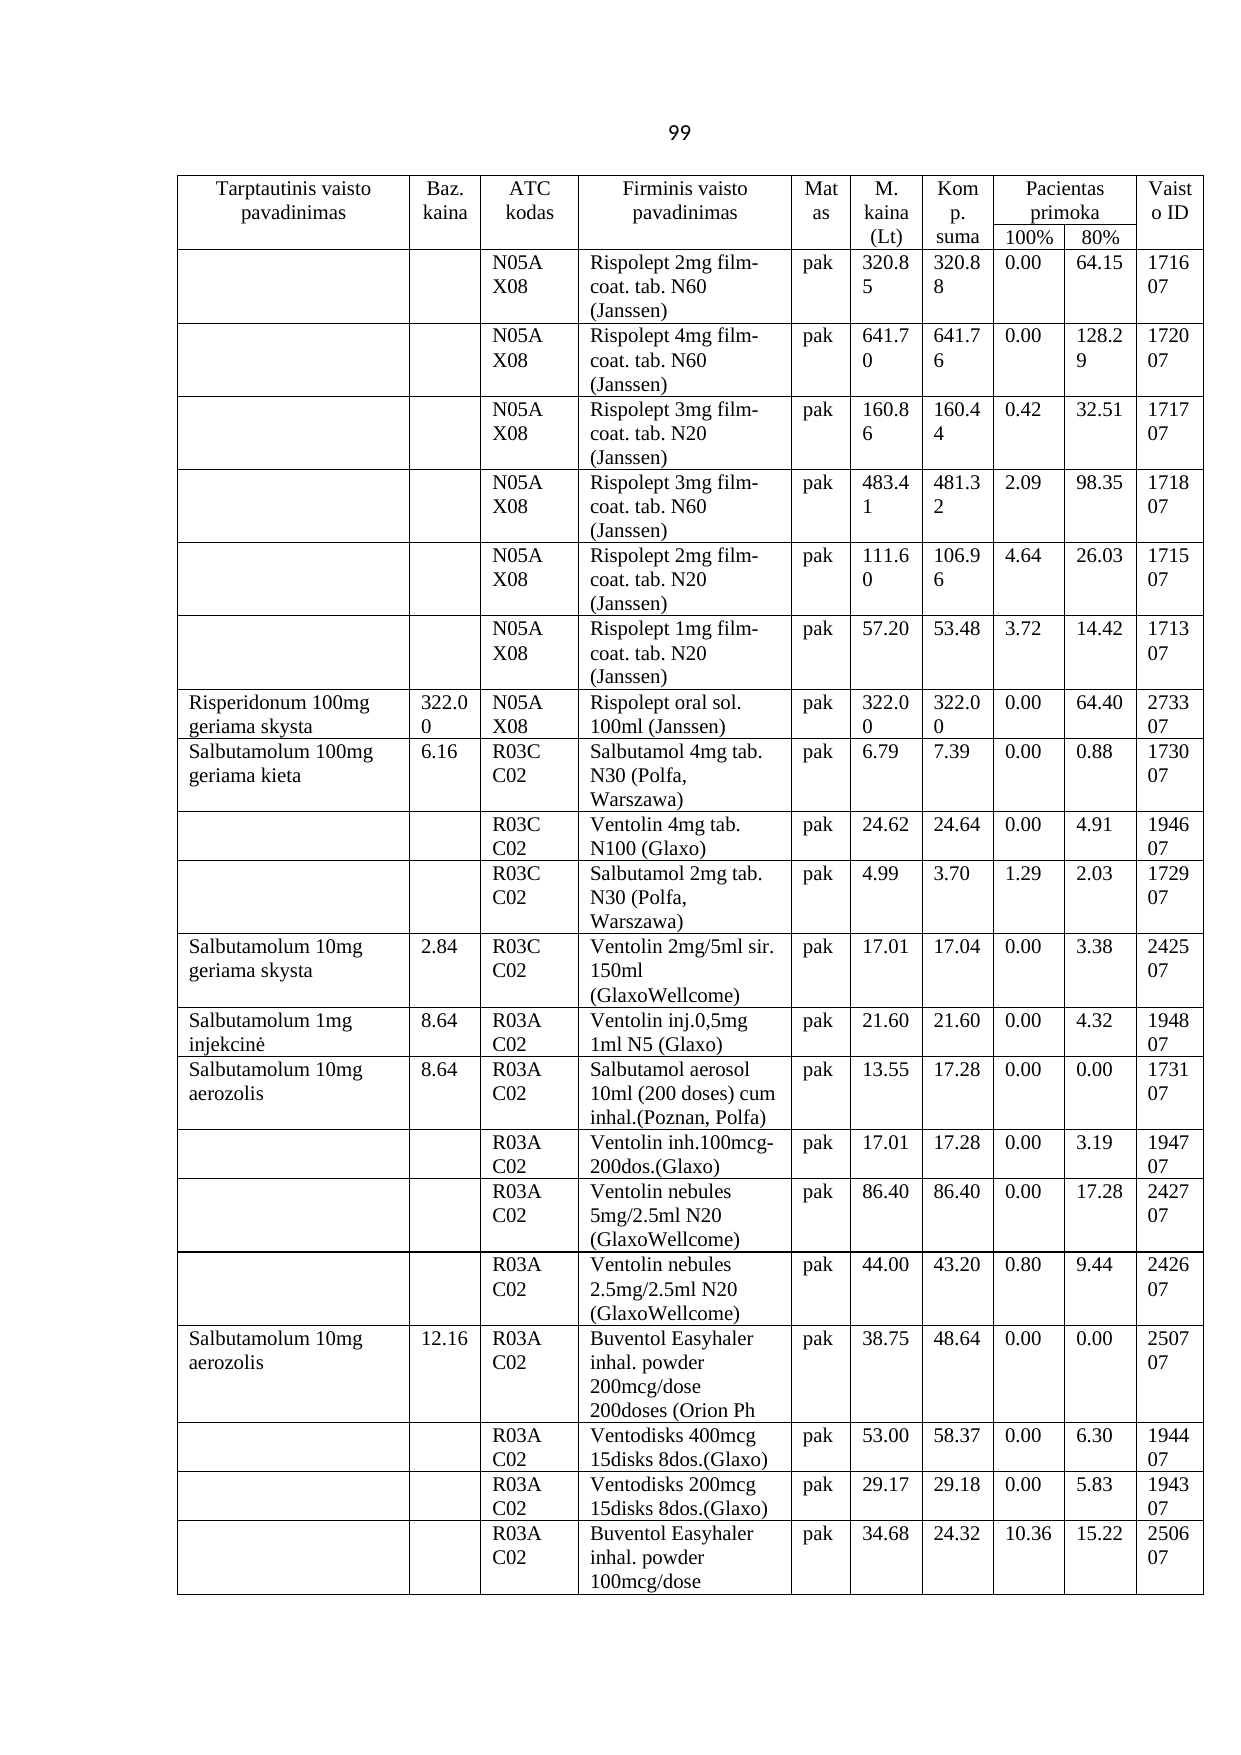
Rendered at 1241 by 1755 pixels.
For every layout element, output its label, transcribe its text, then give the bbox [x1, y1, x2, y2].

table_cell pak [792, 812, 850, 860]
table_cell Ventolin 2mg/5ml sir. 150ml (GlaxoWellcome) [579, 934, 791, 1007]
table_cell pak [792, 1179, 850, 1251]
table_cell 173107 [1137, 1057, 1203, 1129]
table_cell pak [792, 1423, 850, 1471]
table_cell 2.09 [994, 470, 1064, 542]
table_cell 44.00 [851, 1253, 922, 1324]
table_cell Ventolin 4mg tab. N100 (Glaxo) [579, 812, 791, 860]
table_cell N05A X08 [481, 690, 578, 738]
table_cell 320.85 [851, 250, 922, 322]
table_cell [410, 324, 480, 396]
table_cell Rispolept 3mg film-coat. tab. N60 (Janssen) [579, 470, 791, 542]
table_cell pak [792, 397, 850, 469]
table_cell 12.16 [410, 1326, 480, 1422]
table_cell [178, 1253, 409, 1324]
table_cell 64.40 [1065, 690, 1136, 738]
table_cell 10.36 [994, 1521, 1064, 1593]
table_cell [410, 1423, 480, 1471]
table_header Baz. kaina [410, 176, 480, 249]
table_cell 53.48 [923, 616, 993, 688]
table_cell R03A C02 [481, 1326, 578, 1422]
table_cell R03A C02 [481, 1472, 578, 1520]
table_cell 0.00 [994, 1423, 1064, 1471]
table_cell Buventol Easyhaler inhal. powder 200mcg/dose 200doses (Orion Ph [579, 1326, 791, 1422]
table_cell 111.60 [851, 543, 922, 615]
table_cell 173007 [1137, 739, 1203, 811]
table_cell pak [792, 1521, 850, 1593]
table_cell 4.91 [1065, 812, 1136, 860]
table_cell 53.00 [851, 1423, 922, 1471]
table_cell 13.55 [851, 1057, 922, 1129]
table_cell 0.00 [994, 1472, 1064, 1520]
table_cell 100% [994, 225, 1064, 249]
table_cell [178, 616, 409, 688]
table_cell [410, 250, 480, 322]
table_cell [178, 543, 409, 615]
table_cell [178, 250, 409, 322]
table_cell 7.39 [923, 739, 993, 811]
table_cell 250607 [1137, 1521, 1203, 1593]
table_cell 3.19 [1065, 1130, 1136, 1178]
table_cell R03C C02 [481, 812, 578, 860]
table_cell 641.70 [851, 324, 922, 396]
table_cell 242707 [1137, 1179, 1203, 1251]
table_cell Salbutamolum 1mg injekcinė [178, 1008, 409, 1056]
table_cell pak [792, 250, 850, 322]
table_cell 242507 [1137, 934, 1203, 1007]
table_cell [410, 812, 480, 860]
table_cell R03A C02 [481, 1179, 578, 1251]
table_cell R03A C02 [481, 1253, 578, 1324]
table_cell Ventolin nebules 5mg/2.5ml N20 (GlaxoWellcome) [579, 1179, 791, 1251]
table_cell Rispolept 3mg film-coat. tab. N20 (Janssen) [579, 397, 791, 469]
table_cell 172007 [1137, 324, 1203, 396]
table_cell Salbutamolum 100mg geriama kieta [178, 739, 409, 811]
table_cell 24.32 [923, 1521, 993, 1593]
table_cell Rispolept oral sol. 100ml (Janssen) [579, 690, 791, 738]
table_cell 483.41 [851, 470, 922, 542]
table_cell pak [792, 1326, 850, 1422]
table_cell 250707 [1137, 1326, 1203, 1422]
table_cell 3.38 [1065, 934, 1136, 1007]
table_cell 0.00 [994, 250, 1064, 322]
table_cell 80% [1065, 225, 1136, 249]
table_cell [410, 1130, 480, 1178]
table_cell pak [792, 861, 850, 933]
table_header Komp. suma (Lt) [923, 176, 993, 249]
table_cell 17.01 [851, 934, 922, 1007]
table_cell pak [792, 739, 850, 811]
table_cell Salbutamolum 10mg aerozolis [178, 1057, 409, 1129]
table_cell 0.42 [994, 397, 1064, 469]
table_cell [178, 1423, 409, 1471]
table_cell N05A X08 [481, 397, 578, 469]
table_header Firminis vaisto pavadinimas [579, 176, 791, 249]
table_cell 160.44 [923, 397, 993, 469]
table_cell 171507 [1137, 543, 1203, 615]
table_cell 3.70 [923, 861, 993, 933]
table_cell 8.64 [410, 1008, 480, 1056]
table_cell 4.64 [994, 543, 1064, 615]
table_cell 128.29 [1065, 324, 1136, 396]
table_cell 32.51 [1065, 397, 1136, 469]
table_cell Ventolin inh.100mcg-200dos.(Glaxo) [579, 1130, 791, 1178]
table_cell Salbutamol 4mg tab. N30 (Polfa, Warszawa) [579, 739, 791, 811]
table_cell 242607 [1137, 1253, 1203, 1324]
table_cell 194307 [1137, 1472, 1203, 1520]
table_header ATC kodas [481, 176, 578, 249]
table_cell N05A X08 [481, 250, 578, 322]
table_cell R03A C02 [481, 1057, 578, 1129]
table_cell Buventol Easyhaler inhal. powder 100mcg/dose [579, 1521, 791, 1593]
table_cell pak [792, 324, 850, 396]
table_cell 17.01 [851, 1130, 922, 1178]
table_cell 38.75 [851, 1326, 922, 1422]
table_cell N05A X08 [481, 616, 578, 688]
table_cell 171807 [1137, 470, 1203, 542]
table_cell 6.30 [1065, 1423, 1136, 1471]
table_cell 172907 [1137, 861, 1203, 933]
table_cell 194407 [1137, 1423, 1203, 1471]
table_cell 24.62 [851, 812, 922, 860]
table_cell 320.88 [923, 250, 993, 322]
table_cell 17.04 [923, 934, 993, 1007]
table_cell R03A C02 [481, 1130, 578, 1178]
table_cell [410, 1472, 480, 1520]
table_header Tarptautinis vaisto pavadinimas [178, 176, 409, 249]
table_cell 171607 [1137, 250, 1203, 322]
table_cell [178, 1472, 409, 1520]
table_cell Salbutamol 2mg tab. N30 (Polfa, Warszawa) [579, 861, 791, 933]
table_cell 64.15 [1065, 250, 1136, 322]
table_cell [178, 324, 409, 396]
table_cell pak [792, 1057, 850, 1129]
table_cell Ventodisks 400mcg 15disks 8dos.(Glaxo) [579, 1423, 791, 1471]
table_cell 0.00 [994, 1179, 1064, 1251]
table_cell 21.60 [923, 1008, 993, 1056]
table_cell 322.00 [923, 690, 993, 738]
table_cell 194607 [1137, 812, 1203, 860]
table_cell N05A X08 [481, 470, 578, 542]
table_cell [178, 812, 409, 860]
table_cell 2.03 [1065, 861, 1136, 933]
table_cell 0.88 [1065, 739, 1136, 811]
table_cell 24.64 [923, 812, 993, 860]
table_cell [410, 470, 480, 542]
table_cell 3.72 [994, 616, 1064, 688]
table_cell pak [792, 543, 850, 615]
table_cell 21.60 [851, 1008, 922, 1056]
table_cell 6.16 [410, 739, 480, 811]
table_cell Risperidonum 100mg geriama skysta [178, 690, 409, 738]
table_cell 0.00 [994, 739, 1064, 811]
table_cell 0.00 [994, 1130, 1064, 1178]
table_cell 98.35 [1065, 470, 1136, 542]
table_cell pak [792, 934, 850, 1007]
table_cell [178, 1130, 409, 1178]
table_cell 8.64 [410, 1057, 480, 1129]
table_cell 160.86 [851, 397, 922, 469]
table_cell Ventodisks 200mcg 15disks 8dos.(Glaxo) [579, 1472, 791, 1520]
table_cell 0.00 [1065, 1326, 1136, 1422]
table_cell Rispolept 1mg film-coat. tab. N20 (Janssen) [579, 616, 791, 688]
table_cell 0.00 [1065, 1057, 1136, 1129]
table_cell [410, 1179, 480, 1251]
table_cell 17.28 [923, 1130, 993, 1178]
table_header Pacientas primoka [994, 176, 1136, 224]
table_header M. kaina (Lt) [851, 176, 922, 249]
table_cell 194707 [1137, 1130, 1203, 1178]
table_cell 58.37 [923, 1423, 993, 1471]
table_cell R03C C02 [481, 739, 578, 811]
table_cell 14.42 [1065, 616, 1136, 688]
table_cell 4.99 [851, 861, 922, 933]
table_cell 1.29 [994, 861, 1064, 933]
table_cell 171307 [1137, 616, 1203, 688]
table_cell 194807 [1137, 1008, 1203, 1056]
table_cell 481.32 [923, 470, 993, 542]
table_cell 0.00 [994, 1057, 1064, 1129]
table_cell 17.28 [923, 1057, 993, 1129]
table_cell 171707 [1137, 397, 1203, 469]
table_cell 322.00 [410, 690, 480, 738]
table_cell N05A X08 [481, 324, 578, 396]
table_cell Rispolept 2mg film-coat. tab. N60 (Janssen) [579, 250, 791, 322]
table_cell 0.80 [994, 1253, 1064, 1324]
table_cell 0.00 [994, 812, 1064, 860]
table_cell [178, 397, 409, 469]
table_cell R03C C02 [481, 934, 578, 1007]
table_cell 0.00 [994, 1008, 1064, 1056]
table_cell Rispolept 2mg film-coat. tab. N20 (Janssen) [579, 543, 791, 615]
table_cell Rispolept 4mg film-coat. tab. N60 (Janssen) [579, 324, 791, 396]
table_cell 0.00 [994, 690, 1064, 738]
table_cell 26.03 [1065, 543, 1136, 615]
table_cell [410, 1253, 480, 1324]
table_cell [178, 1179, 409, 1251]
table_cell 17.28 [1065, 1179, 1136, 1251]
table_cell Salbutamolum 10mg geriama skysta [178, 934, 409, 1007]
table_cell [410, 397, 480, 469]
table_cell 34.68 [851, 1521, 922, 1593]
table_cell 0.00 [994, 324, 1064, 396]
table_cell Ventolin nebules 2.5mg/2.5ml N20 (GlaxoWellcome) [579, 1253, 791, 1324]
table_cell 2.84 [410, 934, 480, 1007]
table_cell 43.20 [923, 1253, 993, 1324]
table_cell [410, 543, 480, 615]
table_cell 15.22 [1065, 1521, 1136, 1593]
table_cell 57.20 [851, 616, 922, 688]
table_cell 9.44 [1065, 1253, 1136, 1324]
table_cell N05A X08 [481, 543, 578, 615]
table_cell 48.64 [923, 1326, 993, 1422]
table_cell pak [792, 1253, 850, 1324]
table_cell [410, 1521, 480, 1593]
table_cell [178, 861, 409, 933]
table_cell 641.76 [923, 324, 993, 396]
table_cell 322.00 [851, 690, 922, 738]
table_cell 4.32 [1065, 1008, 1136, 1056]
table_cell 86.40 [923, 1179, 993, 1251]
table_cell [178, 470, 409, 542]
table_cell pak [792, 690, 850, 738]
table_cell R03C C02 [481, 861, 578, 933]
table_cell [178, 1521, 409, 1593]
table_cell Salbutamol aerosol 10ml (200 doses) cum inhal.(Poznan, Polfa) [579, 1057, 791, 1129]
table_cell [410, 861, 480, 933]
table_cell pak [792, 1130, 850, 1178]
table_cell 0.00 [994, 1326, 1064, 1422]
table_cell 86.40 [851, 1179, 922, 1251]
table_cell 5.83 [1065, 1472, 1136, 1520]
table_cell 29.17 [851, 1472, 922, 1520]
table_cell [410, 616, 480, 688]
table_header Vaisto ID [1137, 176, 1203, 249]
table_cell 273307 [1137, 690, 1203, 738]
table_cell 0.00 [994, 934, 1064, 1007]
table_cell 106.96 [923, 543, 993, 615]
table_cell 29.18 [923, 1472, 993, 1520]
table_cell pak [792, 1472, 850, 1520]
table_header Matas [792, 176, 850, 249]
table_cell Salbutamolum 10mg aerozolis [178, 1326, 409, 1422]
table_cell pak [792, 616, 850, 688]
table_cell R03A C02 [481, 1521, 578, 1593]
table_cell R03A C02 [481, 1423, 578, 1471]
table_cell Ventolin inj.0,5mg 1ml N5 (Glaxo) [579, 1008, 791, 1056]
table_cell R03A C02 [481, 1008, 578, 1056]
table_cell pak [792, 470, 850, 542]
table_cell pak [792, 1008, 850, 1056]
table_cell 6.79 [851, 739, 922, 811]
